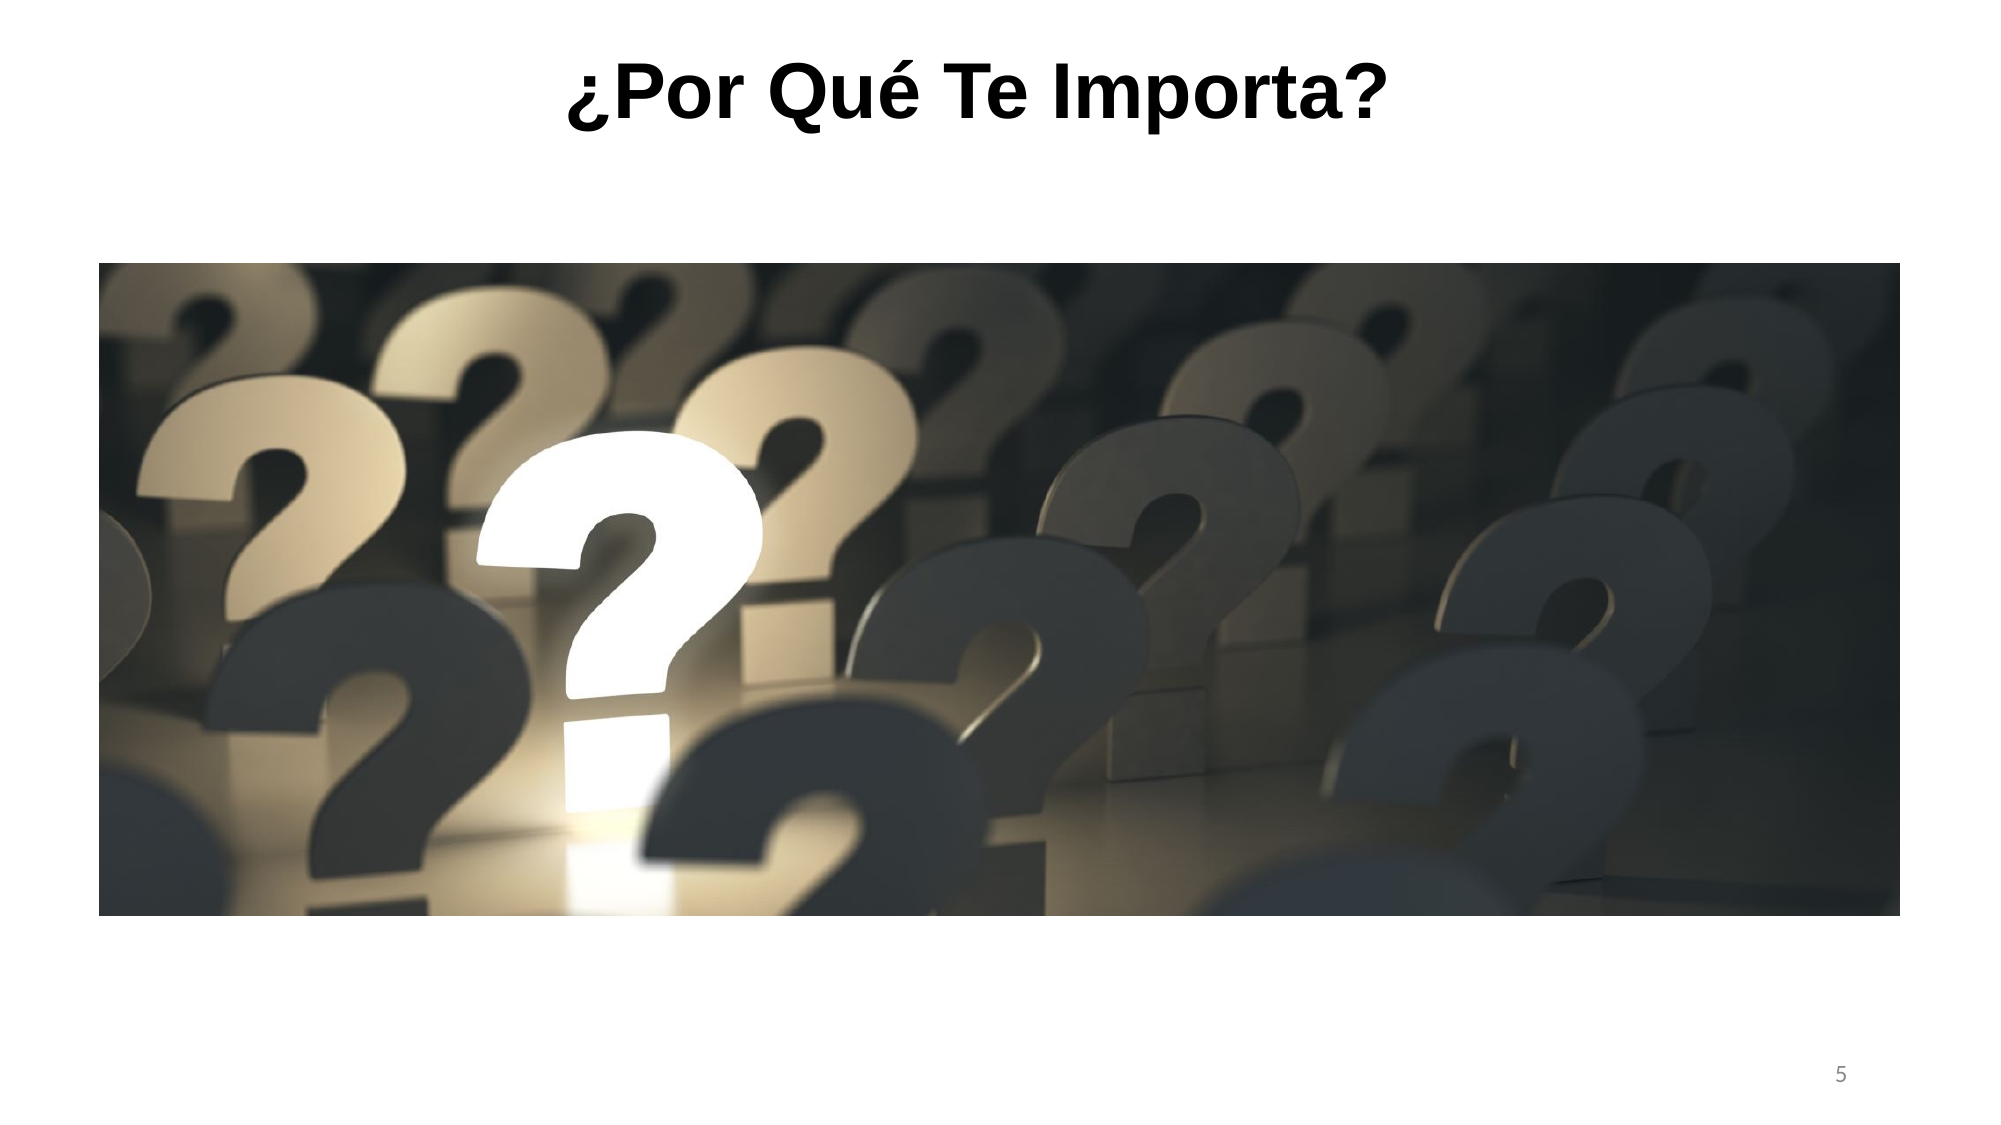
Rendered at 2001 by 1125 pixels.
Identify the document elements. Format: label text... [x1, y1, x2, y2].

picture [99, 263, 1900, 916]
title ¿Por Qué Te Importa? [238, 43, 1718, 192]
slide_number [1412, 1042, 1863, 1103]
